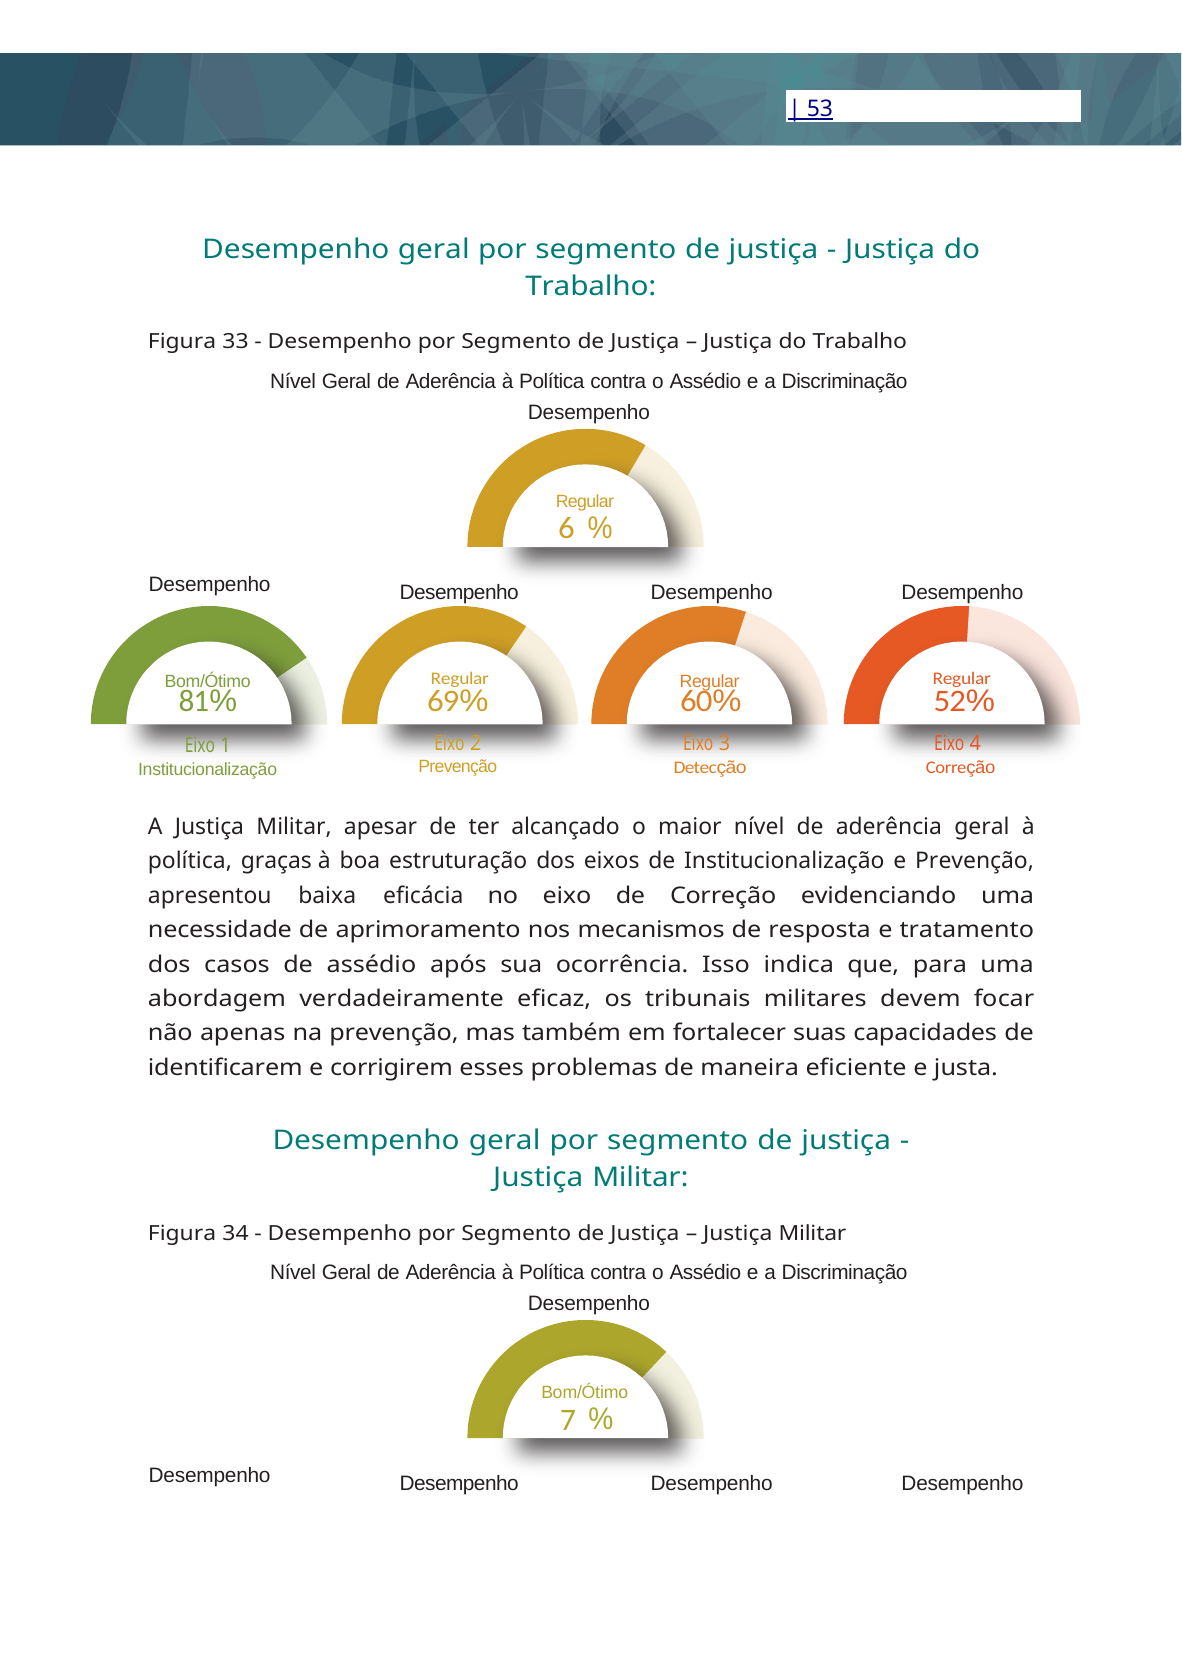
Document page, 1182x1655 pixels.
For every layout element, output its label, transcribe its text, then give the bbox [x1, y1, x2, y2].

subtitle Desempenho geral por segmento de justiça - Justiça Militar: [224, 1121, 958, 1194]
text Desempenho [650, 1471, 776, 1494]
text Figura 34 - Desempenho por Segmento de Justiça – Justiça Militar [148, 1218, 1181, 1246]
text Desempenho [650, 579, 776, 603]
text 74 [560, 1400, 587, 1438]
text Desempenho [399, 579, 520, 603]
text 67 [558, 508, 589, 547]
text Nível Geral de Aderência à Política contra o Assédio e a Discriminação Desempenho [219, 1260, 958, 1315]
text Desempenho [399, 1471, 520, 1494]
text % [560, 1395, 587, 1400]
text Desempenho [901, 579, 1181, 603]
subtitle Desempenho geral por segmento de justiça - Justiça do Trabalho: [141, 230, 1041, 303]
text A Justiça Militar, apesar de ter alcançado o maior nível de aderência geral à política, graças à boa estruturação dos eixos de Institucionalização e Prevenção, apresentou baixa eficácia no eixo de Correção evidenciando uma necessidade de aprimoramento nos mecanismos de resposta e tratamento dos casos de assédio após sua ocorrência. Isso indica que, para uma abordagem verdadeiramente eficaz, os tribunais militares devem focar não apenas na prevenção, mas também em fortalecer suas capacidades de identificarem e corrigirem esses problemas de maneira eficiente e justa. [148, 810, 1034, 1082]
text % [558, 504, 584, 508]
text Desempenho [148, 572, 273, 596]
text Figura 33 - Desempenho por Segmento de Justiça – Justiça do Trabalho [148, 327, 1181, 355]
text Nível Geral de Aderência à Política contra o Assédio e a Discriminação Desempenho [219, 368, 958, 424]
text Desempenho [901, 1471, 1181, 1494]
text Desempenho [148, 1463, 273, 1487]
